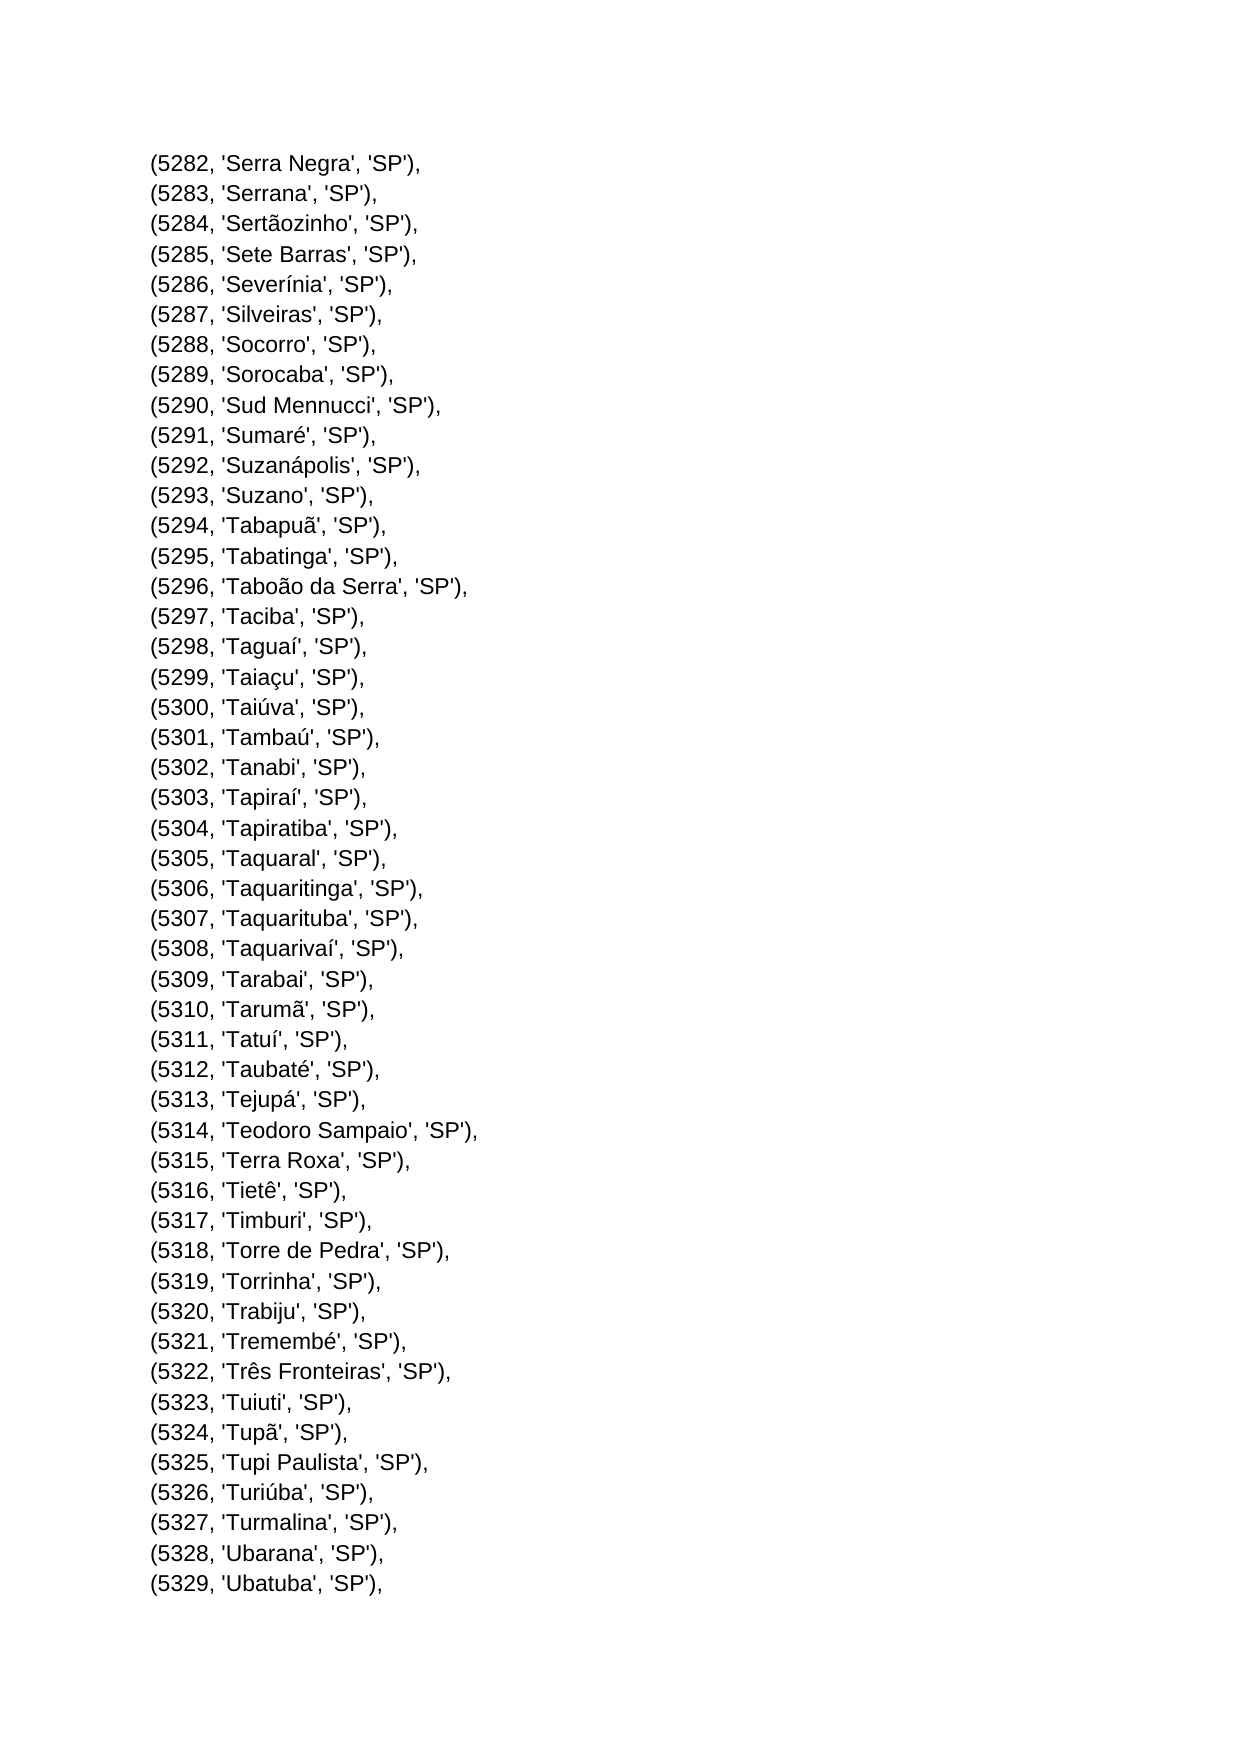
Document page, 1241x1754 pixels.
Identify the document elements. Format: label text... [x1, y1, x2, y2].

text (5317, 'Timburi', 'SP'), [150, 1207, 1090, 1234]
text (5322, 'Três Fronteiras', 'SP'), [150, 1358, 1090, 1385]
text (5326, 'Turiúba', 'SP'), [150, 1479, 1090, 1506]
text (5309, 'Tarabai', 'SP'), [150, 966, 1090, 992]
text (5321, 'Tremembé', 'SP'), [150, 1328, 1090, 1354]
text (5318, 'Torre de Pedra', 'SP'), [150, 1237, 1090, 1264]
text (5285, 'Sete Barras', 'SP'), [150, 241, 1090, 267]
text (5283, 'Serrana', 'SP'), [150, 180, 1090, 207]
text (5329, 'Ubatuba', 'SP'), [150, 1570, 1090, 1596]
text (5304, 'Tapiratiba', 'SP'), [150, 814, 1090, 841]
text (5313, 'Tejupá', 'SP'), [150, 1086, 1090, 1113]
text (5316, 'Tietê', 'SP'), [150, 1177, 1090, 1203]
text (5312, 'Taubaté', 'SP'), [150, 1056, 1090, 1083]
text (5288, 'Socorro', 'SP'), [150, 331, 1090, 358]
text (5284, 'Sertãozinho', 'SP'), [150, 210, 1090, 237]
text (5320, 'Trabiju', 'SP'), [150, 1298, 1090, 1324]
text (5290, 'Sud Mennucci', 'SP'), [150, 392, 1090, 418]
text (5296, 'Taboão da Serra', 'SP'), [150, 573, 1090, 599]
text (5327, 'Turmalina', 'SP'), [150, 1509, 1090, 1536]
text (5286, 'Severínia', 'SP'), [150, 271, 1090, 297]
text (5305, 'Taquaral', 'SP'), [150, 845, 1090, 871]
text (5323, 'Tuiuti', 'SP'), [150, 1388, 1090, 1415]
text (5307, 'Taquarituba', 'SP'), [150, 905, 1090, 932]
text (5300, 'Taiúva', 'SP'), [150, 694, 1090, 720]
text (5314, 'Teodoro Sampaio', 'SP'), [150, 1117, 1090, 1143]
text (5315, 'Terra Roxa', 'SP'), [150, 1147, 1090, 1173]
text (5324, 'Tupã', 'SP'), [150, 1419, 1090, 1445]
text (5287, 'Silveiras', 'SP'), [150, 301, 1090, 327]
text (5298, 'Taguaí', 'SP'), [150, 633, 1090, 660]
text (5325, 'Tupi Paulista', 'SP'), [150, 1449, 1090, 1475]
text (5282, 'Serra Negra', 'SP'), [150, 150, 1090, 176]
text (5293, 'Suzano', 'SP'), [150, 482, 1090, 509]
text (5289, 'Sorocaba', 'SP'), [150, 361, 1090, 388]
text (5310, 'Tarumã', 'SP'), [150, 996, 1090, 1022]
text (5301, 'Tambaú', 'SP'), [150, 724, 1090, 750]
text (5302, 'Tanabi', 'SP'), [150, 754, 1090, 781]
text (5328, 'Ubarana', 'SP'), [150, 1539, 1090, 1566]
text (5292, 'Suzanápolis', 'SP'), [150, 452, 1090, 478]
text (5319, 'Torrinha', 'SP'), [150, 1268, 1090, 1294]
text (5303, 'Tapiraí', 'SP'), [150, 784, 1090, 811]
text (5294, 'Tabapuã', 'SP'), [150, 512, 1090, 539]
text (5291, 'Sumaré', 'SP'), [150, 422, 1090, 448]
text (5308, 'Taquarivaí', 'SP'), [150, 935, 1090, 962]
text (5306, 'Taquaritinga', 'SP'), [150, 875, 1090, 901]
text (5295, 'Tabatinga', 'SP'), [150, 543, 1090, 569]
text (5311, 'Tatuí', 'SP'), [150, 1026, 1090, 1052]
text (5297, 'Taciba', 'SP'), [150, 603, 1090, 629]
text (5299, 'Taiaçu', 'SP'), [150, 663, 1090, 690]
